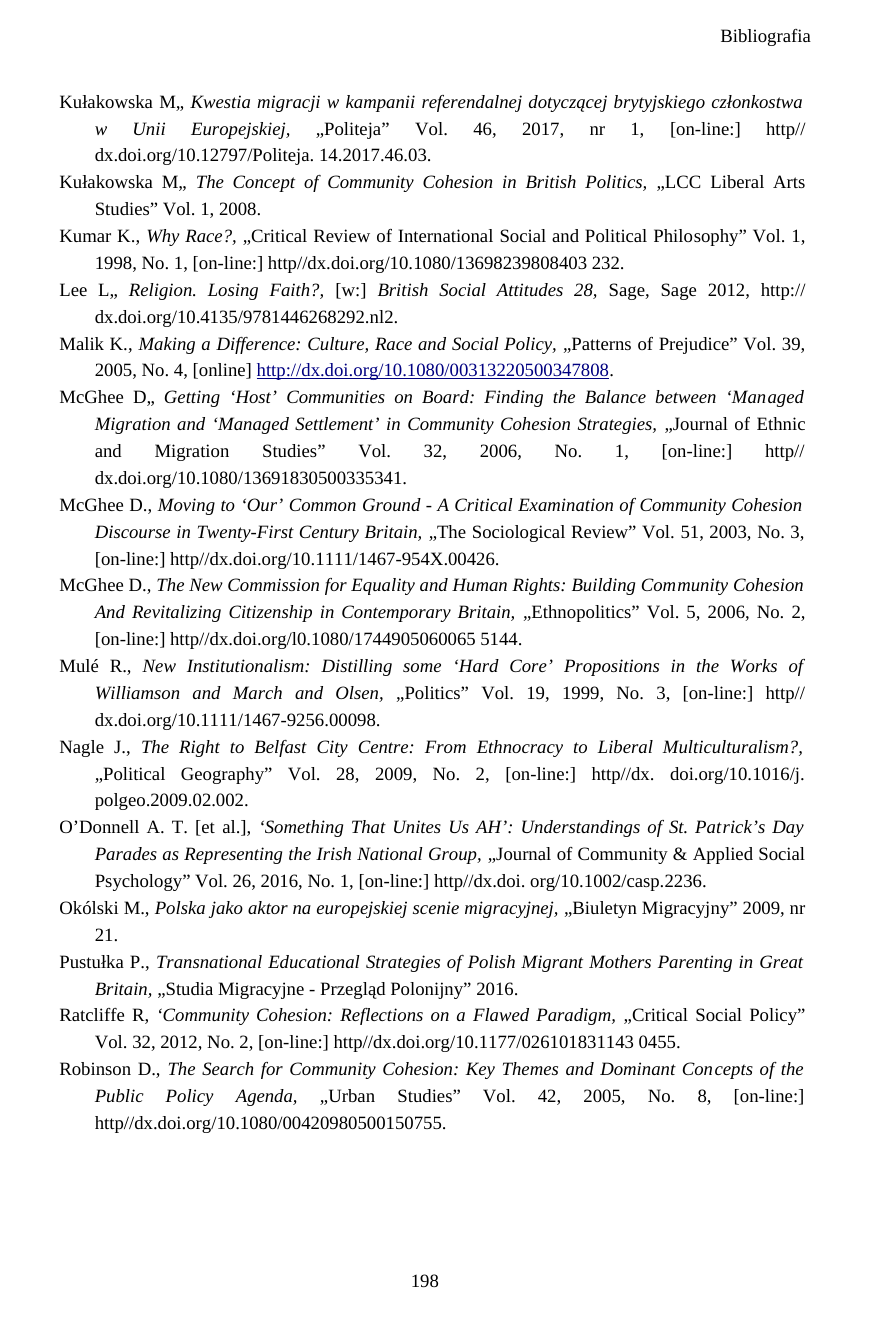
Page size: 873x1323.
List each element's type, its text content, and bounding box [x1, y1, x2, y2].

text Ratcliffe R, ‘Community Cohesion: Reflections on a Flawed Paradigm, „Critical Social Policy” Vol. 32, 2012, No. 2, [on-line:] http//dx.doi.org/10.1177/026101831143 0455. [59, 1004, 806, 1053]
text Pustułka P., Transnational Educational Strategies of Polish Migrant Mothers Parenting in Great Britain, „Studia Migracyjne - Przegląd Polonijny” 2016. [59, 951, 806, 999]
text Kumar K., Why Race?, „Critical Review of International Social and Political Philo­sophy” Vol. 1, 1998, No. 1, [on-line:] http//dx.doi.org/10.1080/13698239808403 232. [59, 225, 806, 273]
text Lee L„ Religion. Losing Faith?, [w:] British Social Attitudes 28, Sage, Sage 2012, http:// dx.doi.org/10.4135/9781446268292.nl2. [59, 279, 806, 327]
text Robinson D., The Search for Community Cohesion: Key Themes and Dominant Con­cepts of the Public Policy Agenda, „Urban Studies” Vol. 42, 2005, No. 8, [on-line:] http//dx.doi.org/10.1080/00420980500150755. [59, 1058, 806, 1133]
text Okólski M., Polska jako aktor na europejskiej scenie migracyjnej, „Biuletyn Migracyj­ny” 2009, nr 21. [59, 897, 806, 945]
text O’Donnell A. T. [et al.], ‘Something That Unites Us AH’: Understandings of St. Pat­rick’s Day Parades as Representing the Irish National Group, „Journal of Commu­nity & Applied Social Psychology” Vol. 26, 2016, No. 1, [on-line:] http//dx.doi. org/10.1002/casp.2236. [59, 816, 806, 891]
text Bibliografia [720, 24, 818, 46]
text Mulé R., New Institutionalism: Distilling some ‘Hard Core’ Propositions in the Works of Williamson and March and Olsen, „Politics” Vol. 19, 1999, No. 3, [on-line:] http// dx.doi.org/10.1111/1467-9256.00098. [59, 655, 806, 730]
text Nagle J., The Right to Belfast City Centre: From Ethnocracy to Liberal Multiculturalism?, „Political Geography” Vol. 28, 2009, No. 2, [on-line:] http//dx. doi.org/10.1016/j. polgeo.2009.02.002. [59, 736, 806, 811]
text McGhee D., Moving to ‘Our’ Common Ground - A Critical Examination of Community Cohesion Discourse in Twenty-First Century Britain, „The Sociological Review” Vol. 51, 2003, No. 3, [on-line:] http//dx.doi.org/10.1111/1467-954X.00426. [59, 494, 806, 569]
text Malik K., Making a Difference: Culture, Race and Social Policy, „Patterns of Prejudice” Vol. 39, 2005, No. 4, [online] http://dx.doi.org/10.1080/00313220500347808. [59, 332, 806, 381]
text 198 [411, 1269, 447, 1291]
text McGhee D„ Getting ‘Host’ Communities on Board: Finding the Balance between ‘Man­aged Migration and ‘Managed Settlement’ in Community Cohesion Strategies, „Journal of Ethnic and Migration Studies” Vol. 32, 2006, No. 1, [on-line:] http// dx.doi.org/10.1080/13691830500335341. [59, 386, 806, 488]
text McGhee D., The New Commission for Equality and Human Rights: Building Com­munity Cohesion And Revitalizing Citizenship in Contemporary Britain, „Ethno­politics” Vol. 5, 2006, No. 2, [on-line:] http//dx.doi.org/l0.1080/1744905060065 5144. [59, 574, 806, 649]
text Kułakowska M„ Kwestia migracji w kampanii referendalnej dotyczącej brytyjskiego członkostwa w Unii Europejskiej, „Politeja” Vol. 46, 2017, nr 1, [on-line:] http// dx.doi.org/10.12797/Politeja. 14.2017.46.03. [59, 91, 806, 166]
text Kułakowska M„ The Concept of Community Cohesion in British Politics, „LCC Liberal Arts Studies” Vol. 1, 2008. [59, 171, 806, 219]
